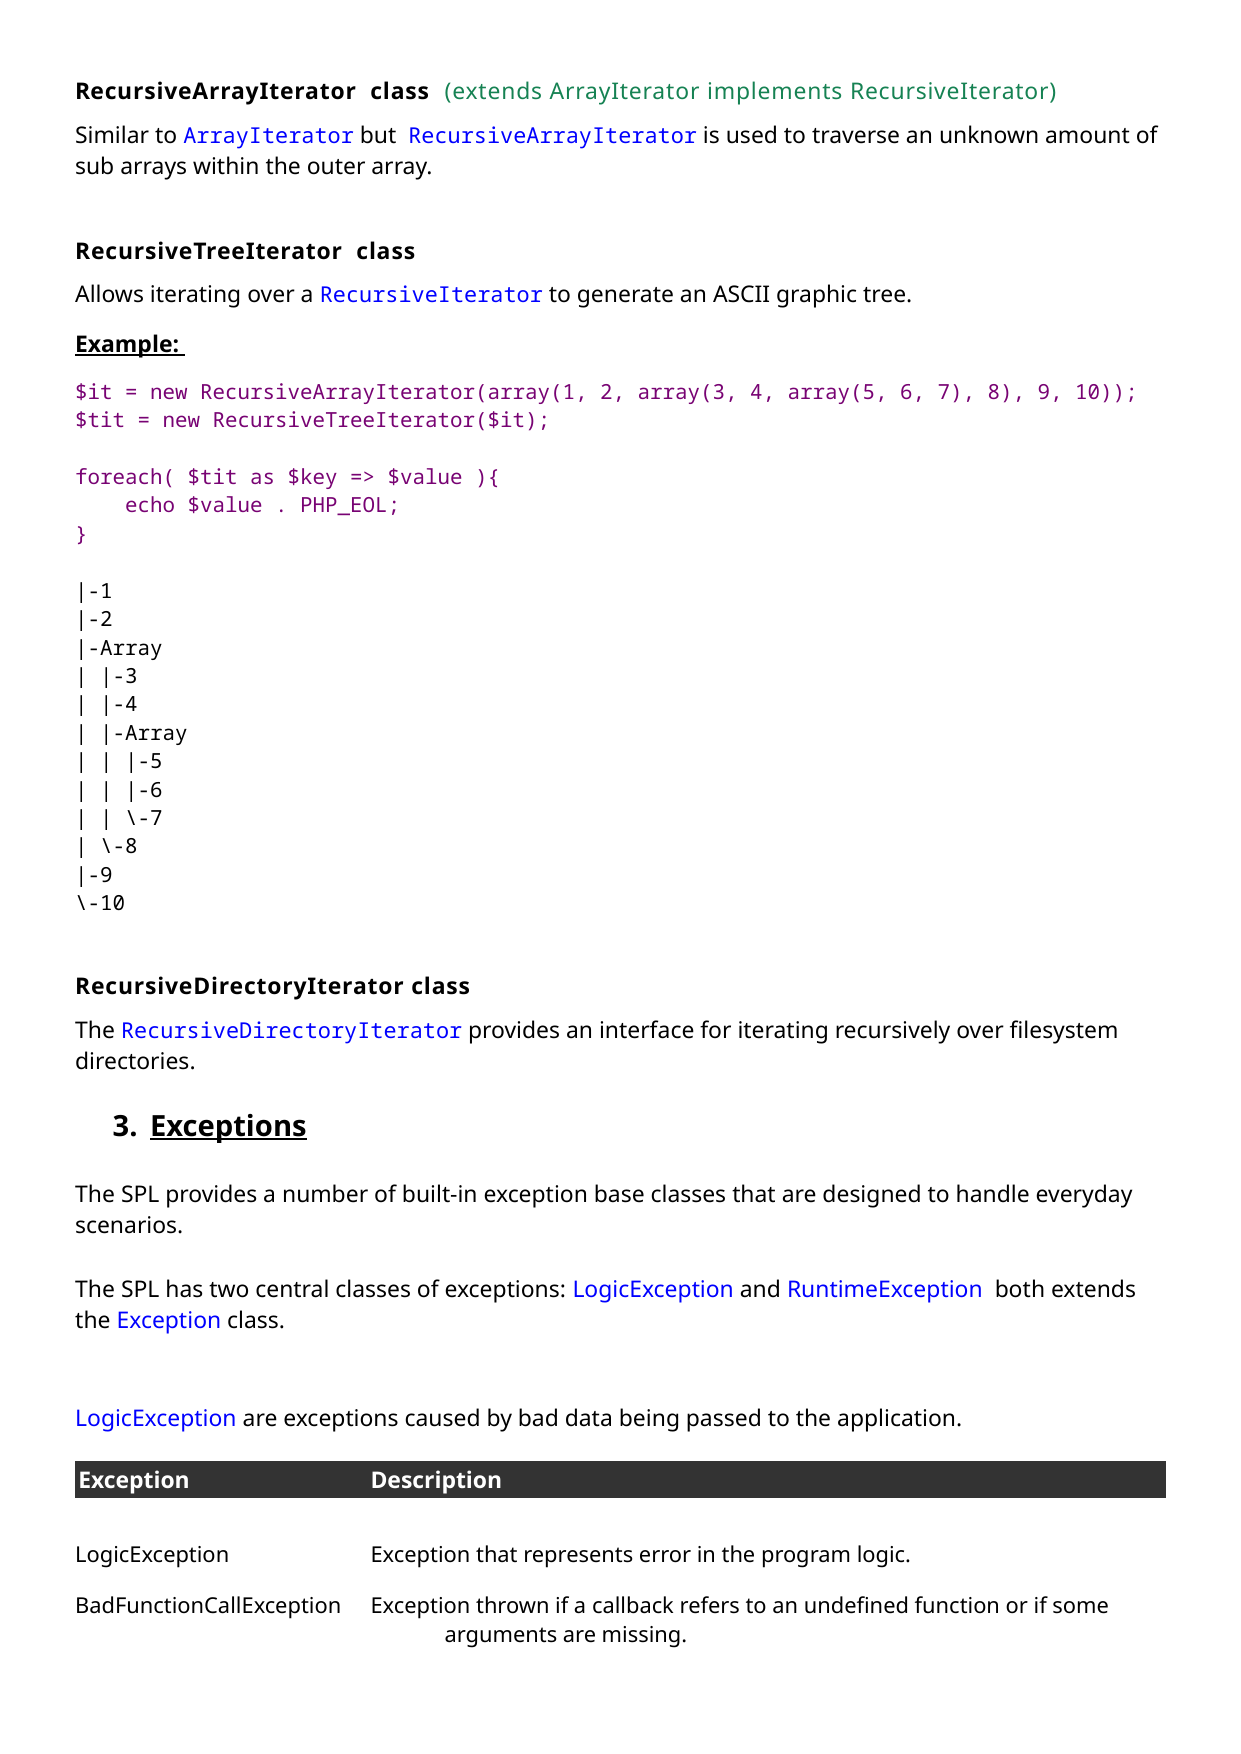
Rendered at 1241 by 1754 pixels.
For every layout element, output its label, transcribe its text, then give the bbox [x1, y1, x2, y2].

text | |-Array [75, 718, 1166, 746]
subtitle RecursiveDirectoryIterator class [75, 970, 1166, 1002]
text $it = new RecursiveArrayIterator(array(1, 2, array(3, 4, array(5, 6, 7), 8), 9, 10)); [75, 377, 1166, 405]
text foreach( $tit as $key => $value ){ [75, 462, 1166, 491]
list Exceptions [112, 1105, 1166, 1144]
text |-Array [75, 633, 1166, 661]
text | | |-5 [75, 746, 1166, 775]
subtitle RecursiveArrayIterator class (extends ArrayIterator implements RecursiveIterator) [75, 75, 1166, 106]
text \-10 [75, 888, 1166, 917]
text Exception Description [75, 1461, 1166, 1498]
subtitle RecursiveTreeIterator class [75, 234, 1166, 266]
text Allows iterating over a RecursiveIterator to generate an ASCII graphic tree. [75, 278, 1166, 309]
text | |-3 [75, 661, 1166, 689]
text The SPL provides a number of built-in exception base classes that are designed to handle everyday scenarios. [75, 1178, 1166, 1240]
text Similar to ArrayIterator but RecursiveArrayIterator is used to traverse an unknown amount of sub arrays within the outer array. [75, 119, 1166, 181]
text LogicException Exception that represents error in the program logic. [75, 1539, 1166, 1569]
text | |-4 [75, 689, 1166, 718]
text } [75, 519, 1166, 547]
text |-1 [75, 576, 1166, 604]
text |-2 [75, 604, 1166, 633]
text $tit = new RecursiveTreeIterator($it); [75, 405, 1166, 434]
text LogicException are exceptions caused by bad data being passed to the application. [75, 1402, 1166, 1433]
text | | |-6 [75, 775, 1166, 803]
text The SPL has two central classes of exceptions: LogicException and RuntimeException both extends the Exception class. [75, 1273, 1166, 1336]
text | | \-7 [75, 803, 1166, 832]
text Example: [75, 328, 1166, 359]
text |-9 [75, 860, 1166, 888]
text The RecursiveDirectoryIterator provides an interface for iterating recursively over filesystem directories. [75, 1014, 1166, 1077]
text BadFunctionCallException Exception thrown if a callback refers to an undefined function or if some arguments are missing. [75, 1590, 1166, 1649]
text echo $value . PHP_EOL; [75, 491, 1166, 519]
text | \-8 [75, 832, 1166, 860]
